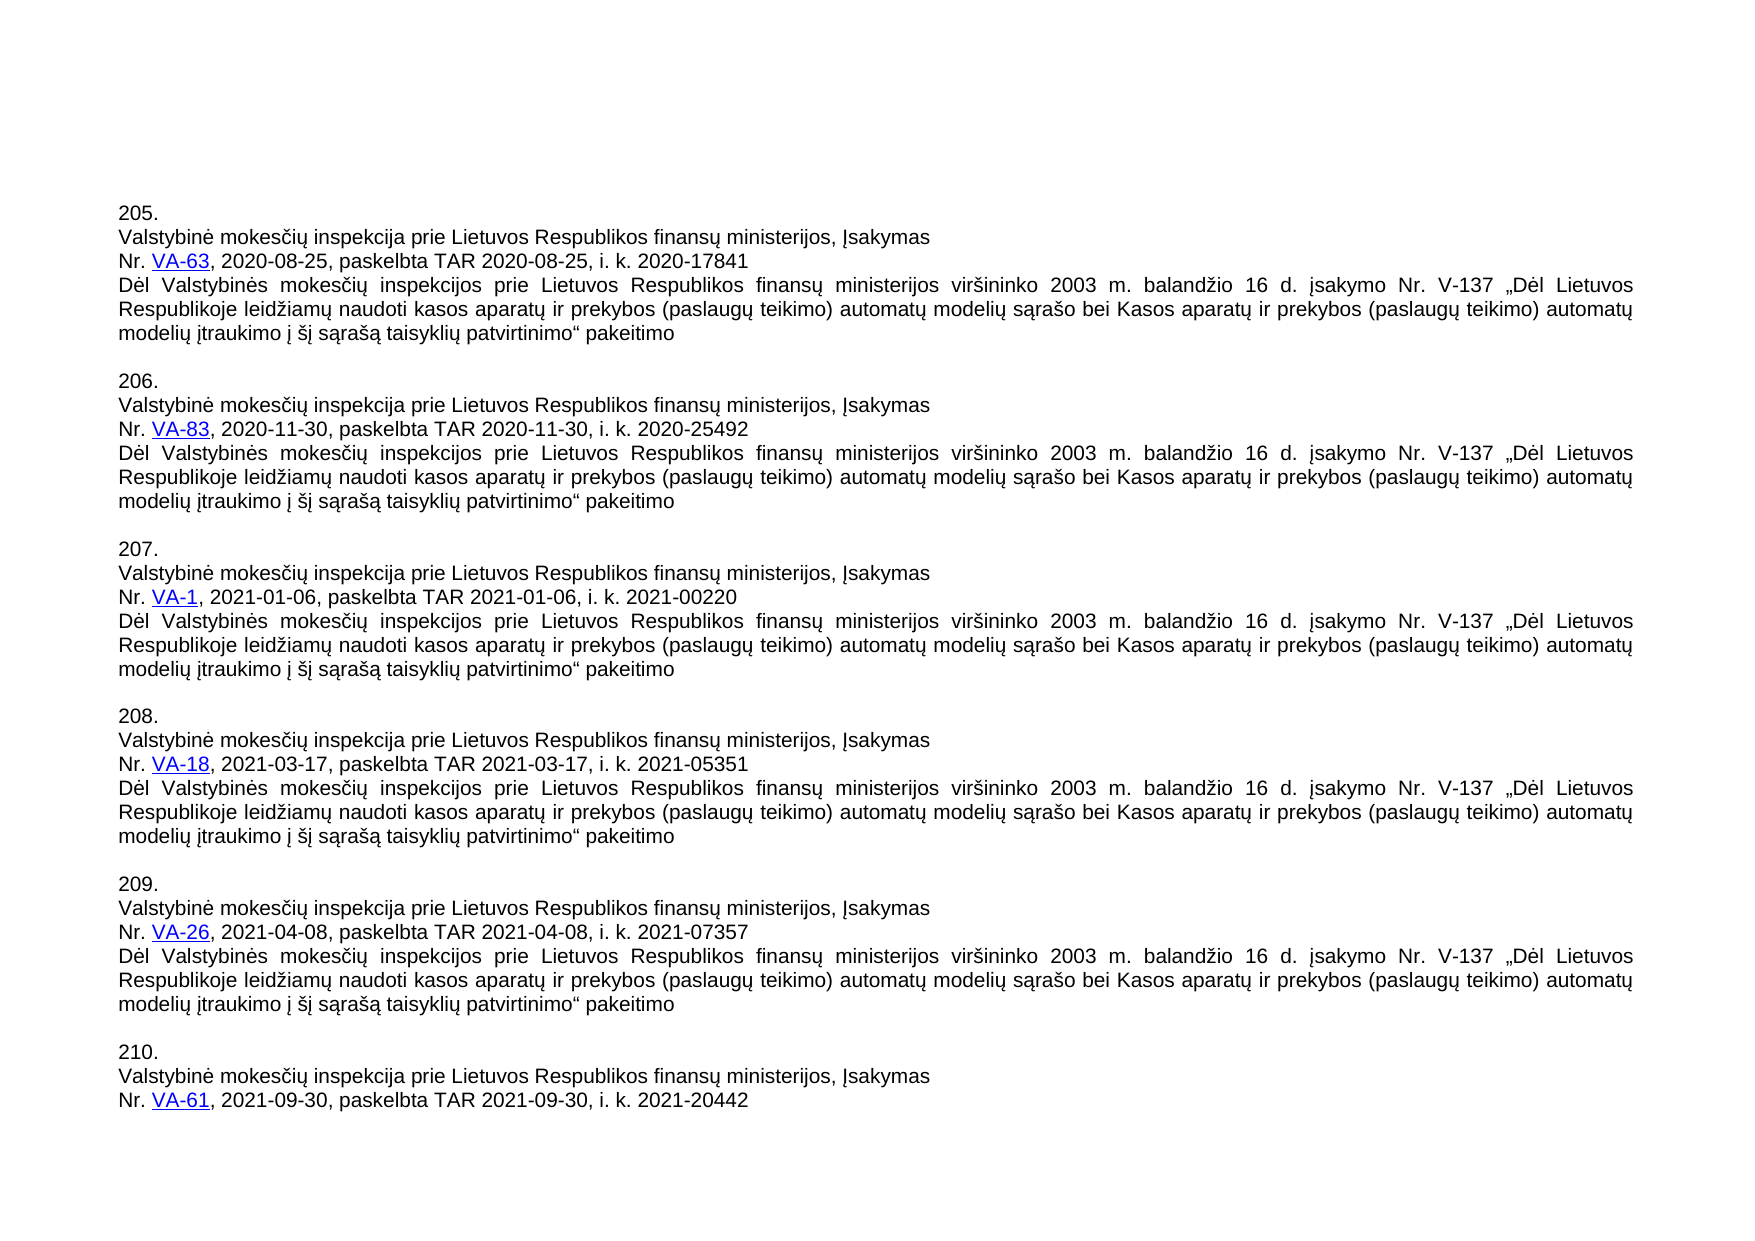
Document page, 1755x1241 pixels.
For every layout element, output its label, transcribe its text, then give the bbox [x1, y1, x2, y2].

text Nr. VA-1, 2021-01-06, paskelbta TAR 2021-01-06, i. k. 2021-00220 [118, 584, 1636, 608]
text 205. [118, 201, 1636, 225]
text Valstybinė mokesčių inspekcija prie Lietuvos Respublikos finansų ministerijos, Įsakymas [118, 225, 1636, 249]
text Valstybinė mokesčių inspekcija prie Lietuvos Respublikos finansų ministerijos, Įsakymas [118, 728, 1636, 752]
text Dėl Valstybinės mokesčių inspekcijos prie Lietuvos Respublikos finansų ministerijos viršininko 2003 m. balandžio 16 d. įsakymo Nr. V-137 „Dėl Lietuvos Respublikoje leidžiamų naudoti kasos aparatų ir prekybos (paslaugų teikimo) automatų modelių sąrašo bei Kasos aparatų ir prekybos (paslaugų teikimo) automatų modelių įtraukimo į šį sąrašą taisyklių patvirtinimo“ pakeitimo [118, 273, 1636, 345]
text Nr. VA-61, 2021-09-30, paskelbta TAR 2021-09-30, i. k. 2021-20442 [118, 1088, 1636, 1112]
text Nr. VA-83, 2020-11-30, paskelbta TAR 2020-11-30, i. k. 2020-25492 [118, 417, 1636, 441]
text 209. [118, 872, 1636, 896]
text Dėl Valstybinės mokesčių inspekcijos prie Lietuvos Respublikos finansų ministerijos viršininko 2003 m. balandžio 16 d. įsakymo Nr. V-137 „Dėl Lietuvos Respublikoje leidžiamų naudoti kasos aparatų ir prekybos (paslaugų teikimo) automatų modelių sąrašo bei Kasos aparatų ir prekybos (paslaugų teikimo) automatų modelių įtraukimo į šį sąrašą taisyklių patvirtinimo“ pakeitimo [118, 608, 1636, 680]
text 206. [118, 369, 1636, 393]
text Valstybinė mokesčių inspekcija prie Lietuvos Respublikos finansų ministerijos, Įsakymas [118, 896, 1636, 920]
text Nr. VA-63, 2020-08-25, paskelbta TAR 2020-08-25, i. k. 2020-17841 [118, 249, 1636, 273]
text Valstybinė mokesčių inspekcija prie Lietuvos Respublikos finansų ministerijos, Įsakymas [118, 393, 1636, 417]
text Dėl Valstybinės mokesčių inspekcijos prie Lietuvos Respublikos finansų ministerijos viršininko 2003 m. balandžio 16 d. įsakymo Nr. V-137 „Dėl Lietuvos Respublikoje leidžiamų naudoti kasos aparatų ir prekybos (paslaugų teikimo) automatų modelių sąrašo bei Kasos aparatų ir prekybos (paslaugų teikimo) automatų modelių įtraukimo į šį sąrašą taisyklių patvirtinimo“ pakeitimo [118, 776, 1636, 848]
text Dėl Valstybinės mokesčių inspekcijos prie Lietuvos Respublikos finansų ministerijos viršininko 2003 m. balandžio 16 d. įsakymo Nr. V-137 „Dėl Lietuvos Respublikoje leidžiamų naudoti kasos aparatų ir prekybos (paslaugų teikimo) automatų modelių sąrašo bei Kasos aparatų ir prekybos (paslaugų teikimo) automatų modelių įtraukimo į šį sąrašą taisyklių patvirtinimo“ pakeitimo [118, 944, 1636, 1016]
text Valstybinė mokesčių inspekcija prie Lietuvos Respublikos finansų ministerijos, Įsakymas [118, 561, 1636, 584]
text Dėl Valstybinės mokesčių inspekcijos prie Lietuvos Respublikos finansų ministerijos viršininko 2003 m. balandžio 16 d. įsakymo Nr. V-137 „Dėl Lietuvos Respublikoje leidžiamų naudoti kasos aparatų ir prekybos (paslaugų teikimo) automatų modelių sąrašo bei Kasos aparatų ir prekybos (paslaugų teikimo) automatų modelių įtraukimo į šį sąrašą taisyklių patvirtinimo“ pakeitimo [118, 441, 1636, 513]
text Valstybinė mokesčių inspekcija prie Lietuvos Respublikos finansų ministerijos, Įsakymas [118, 1064, 1636, 1088]
text 210. [118, 1040, 1636, 1064]
text Nr. VA-26, 2021-04-08, paskelbta TAR 2021-04-08, i. k. 2021-07357 [118, 920, 1636, 944]
text 207. [118, 537, 1636, 561]
text Nr. VA-18, 2021-03-17, paskelbta TAR 2021-03-17, i. k. 2021-05351 [118, 752, 1636, 776]
text 208. [118, 704, 1636, 728]
